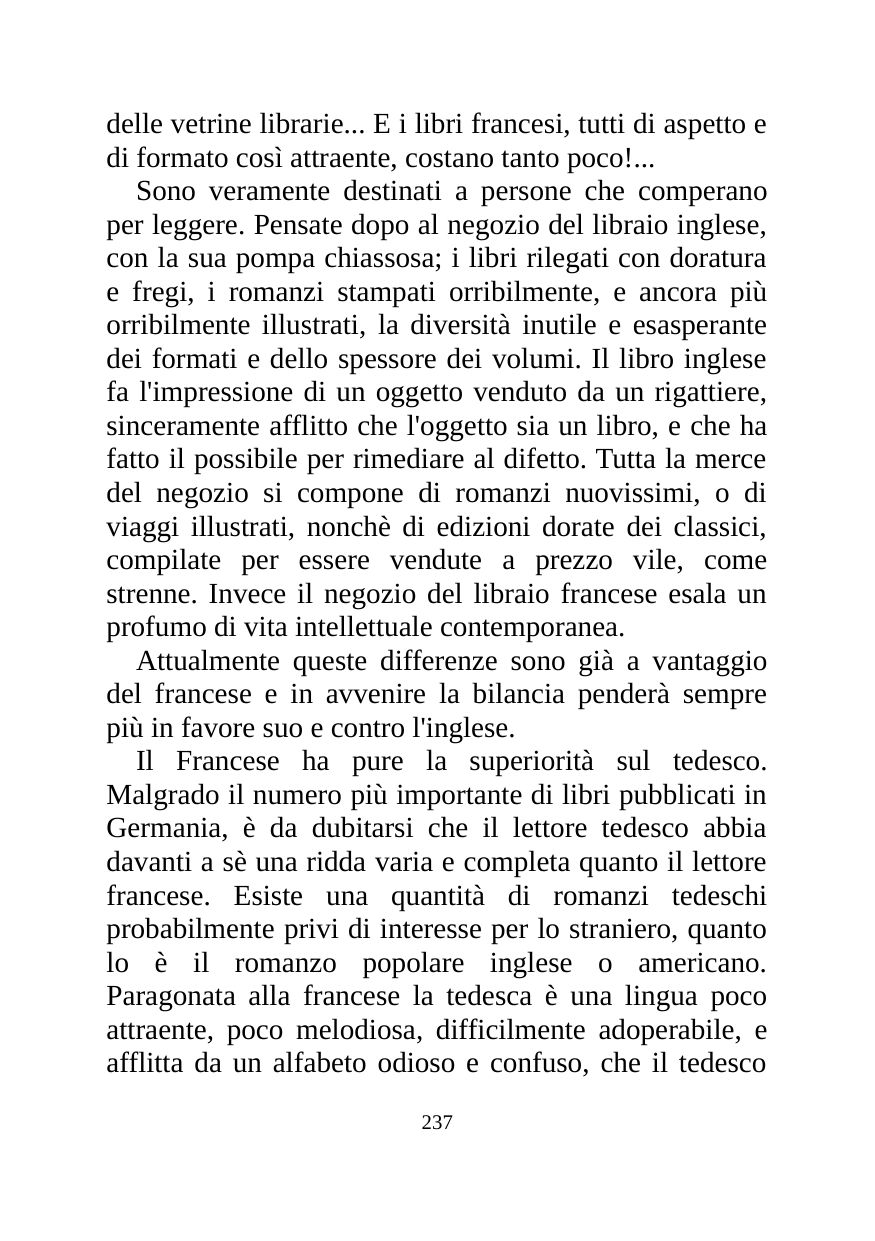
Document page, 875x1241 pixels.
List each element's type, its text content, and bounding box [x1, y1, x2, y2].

text Sono veramente destinati a persone che comperano per leggere. Pensate dopo al negozio del libraio inglese, con la sua pompa chiassosa; i libri rilegati con doratura e fregi, i romanzi stampati orribilmente, e ancora più orribilmente illustrati, la diversità inutile e esasperante dei formati e dello spessore dei volumi. Il libro inglese fa l'impressione di un oggetto venduto da un rigattiere, sinceramente afflitto che l'oggetto sia un libro, e che ha fatto il possibile per rimediare al difetto. Tutta la merce del negozio si compone di romanzi nuovissimi, o di viaggi illustrati, nonchè di edizioni dorate dei classici, compilate per essere vendute a prezzo vile, come strenne. Invece il negozio del libraio francese esala un profumo di vita intellettuale contemporanea. [106, 173, 768, 643]
text Attualmente queste differenze sono già a vantaggio del francese e in avvenire la bilancia penderà sempre più in favore suo e contro l'inglese. [106, 643, 768, 743]
text delle vetrine librarie... E i libri francesi, tutti di aspetto e di formato così attraente, costano tanto poco!... [106, 106, 768, 173]
text Il Francese ha pure la superiorità sul tedesco. Malgrado il numero più importante di libri pubblicati in Germania, è da dubitarsi che il lettore tedesco abbia davanti a sè una ridda varia e completa quanto il lettore francese. Esiste una quantità di romanzi tedeschi probabilmente privi di interesse per lo straniero, quanto lo è il romanzo popolare inglese o americano. Paragonata alla francese la tedesca è una lingua poco attraente, poco melodiosa, difficilmente adoperabile, e afflitta da un alfabeto odioso e confuso, che il tedesco [106, 743, 768, 1079]
